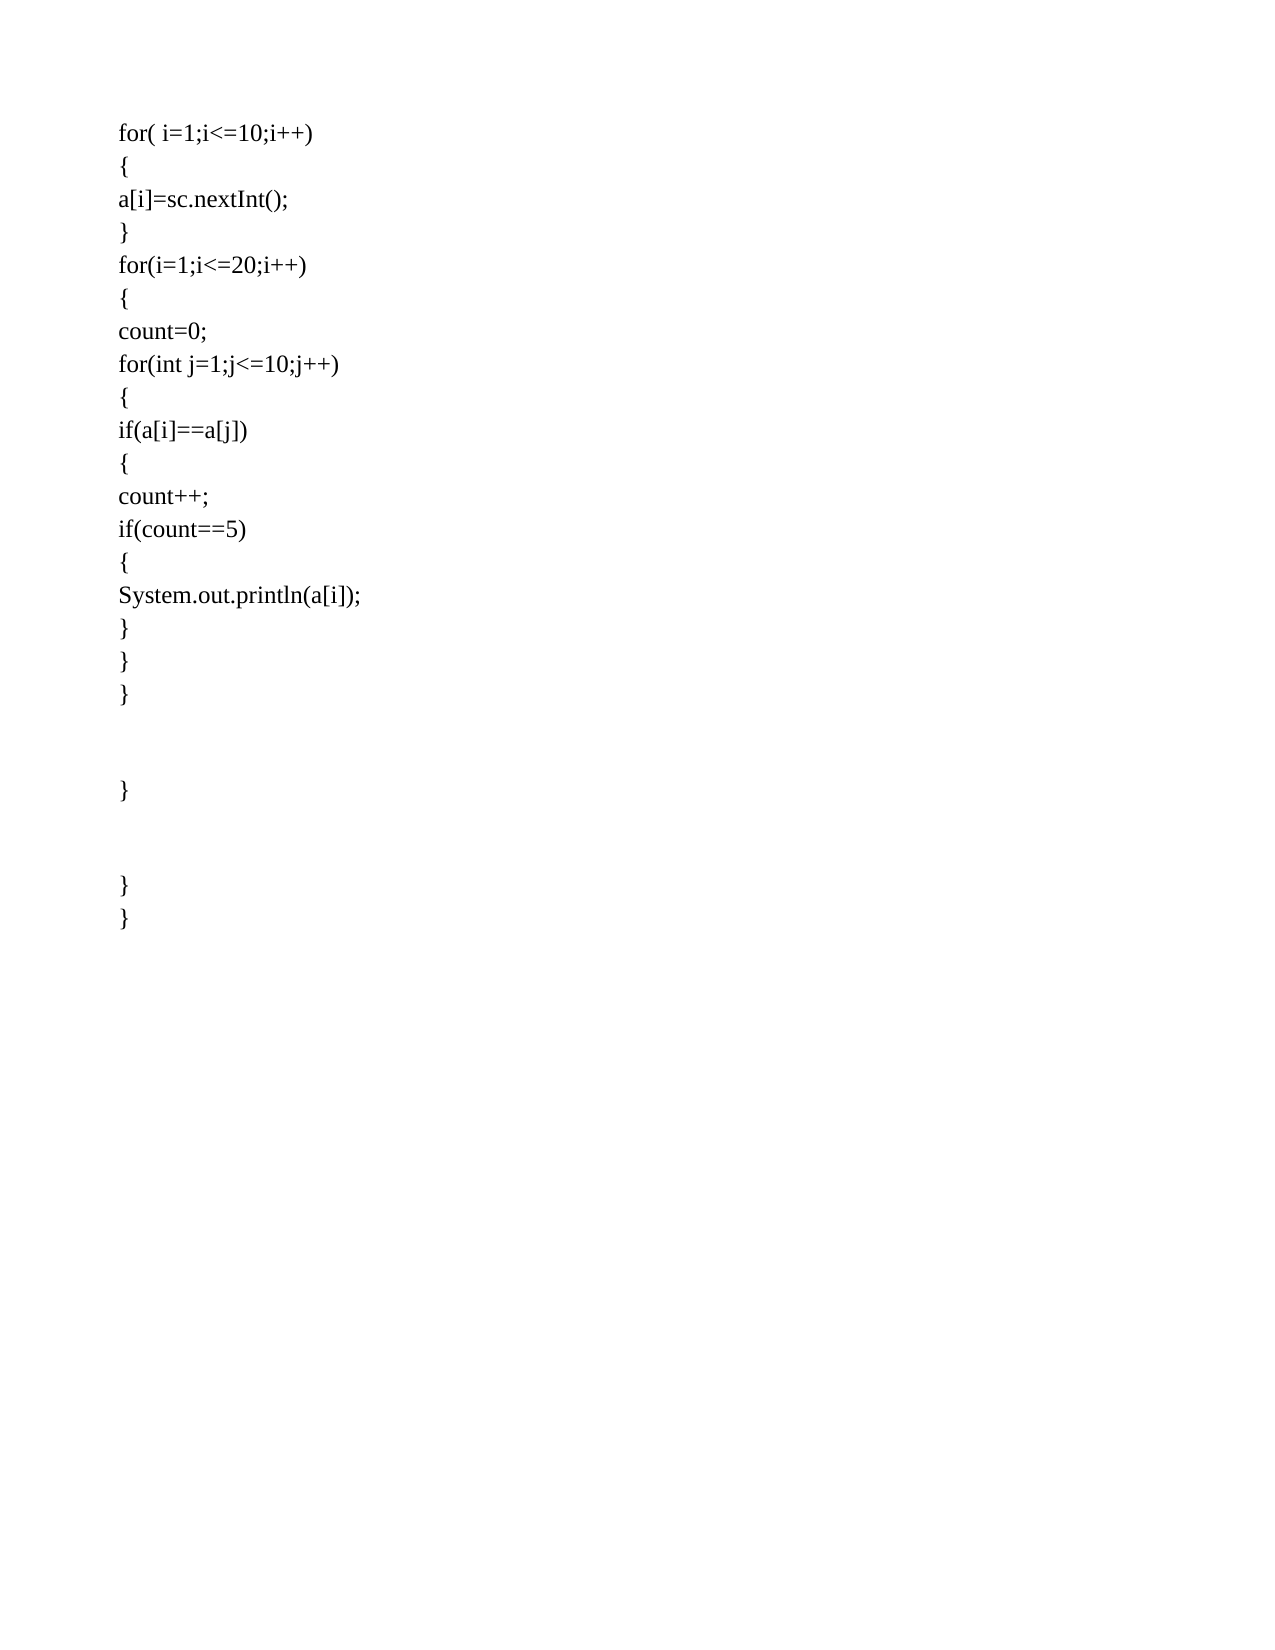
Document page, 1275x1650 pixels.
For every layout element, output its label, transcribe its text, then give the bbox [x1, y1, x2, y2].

text } [118, 775, 1157, 803]
text for( i=1;i<=10;i++) { a[i]=sc.nextInt(); } for(i=1;i<=20;i++) { count=0; for(int j=1;j<=10;j++) { if(a[i]==a[j]) { count++; if(count==5) { System.out.println(a[i]); } } } [118, 118, 1157, 708]
text } } [118, 870, 1157, 932]
